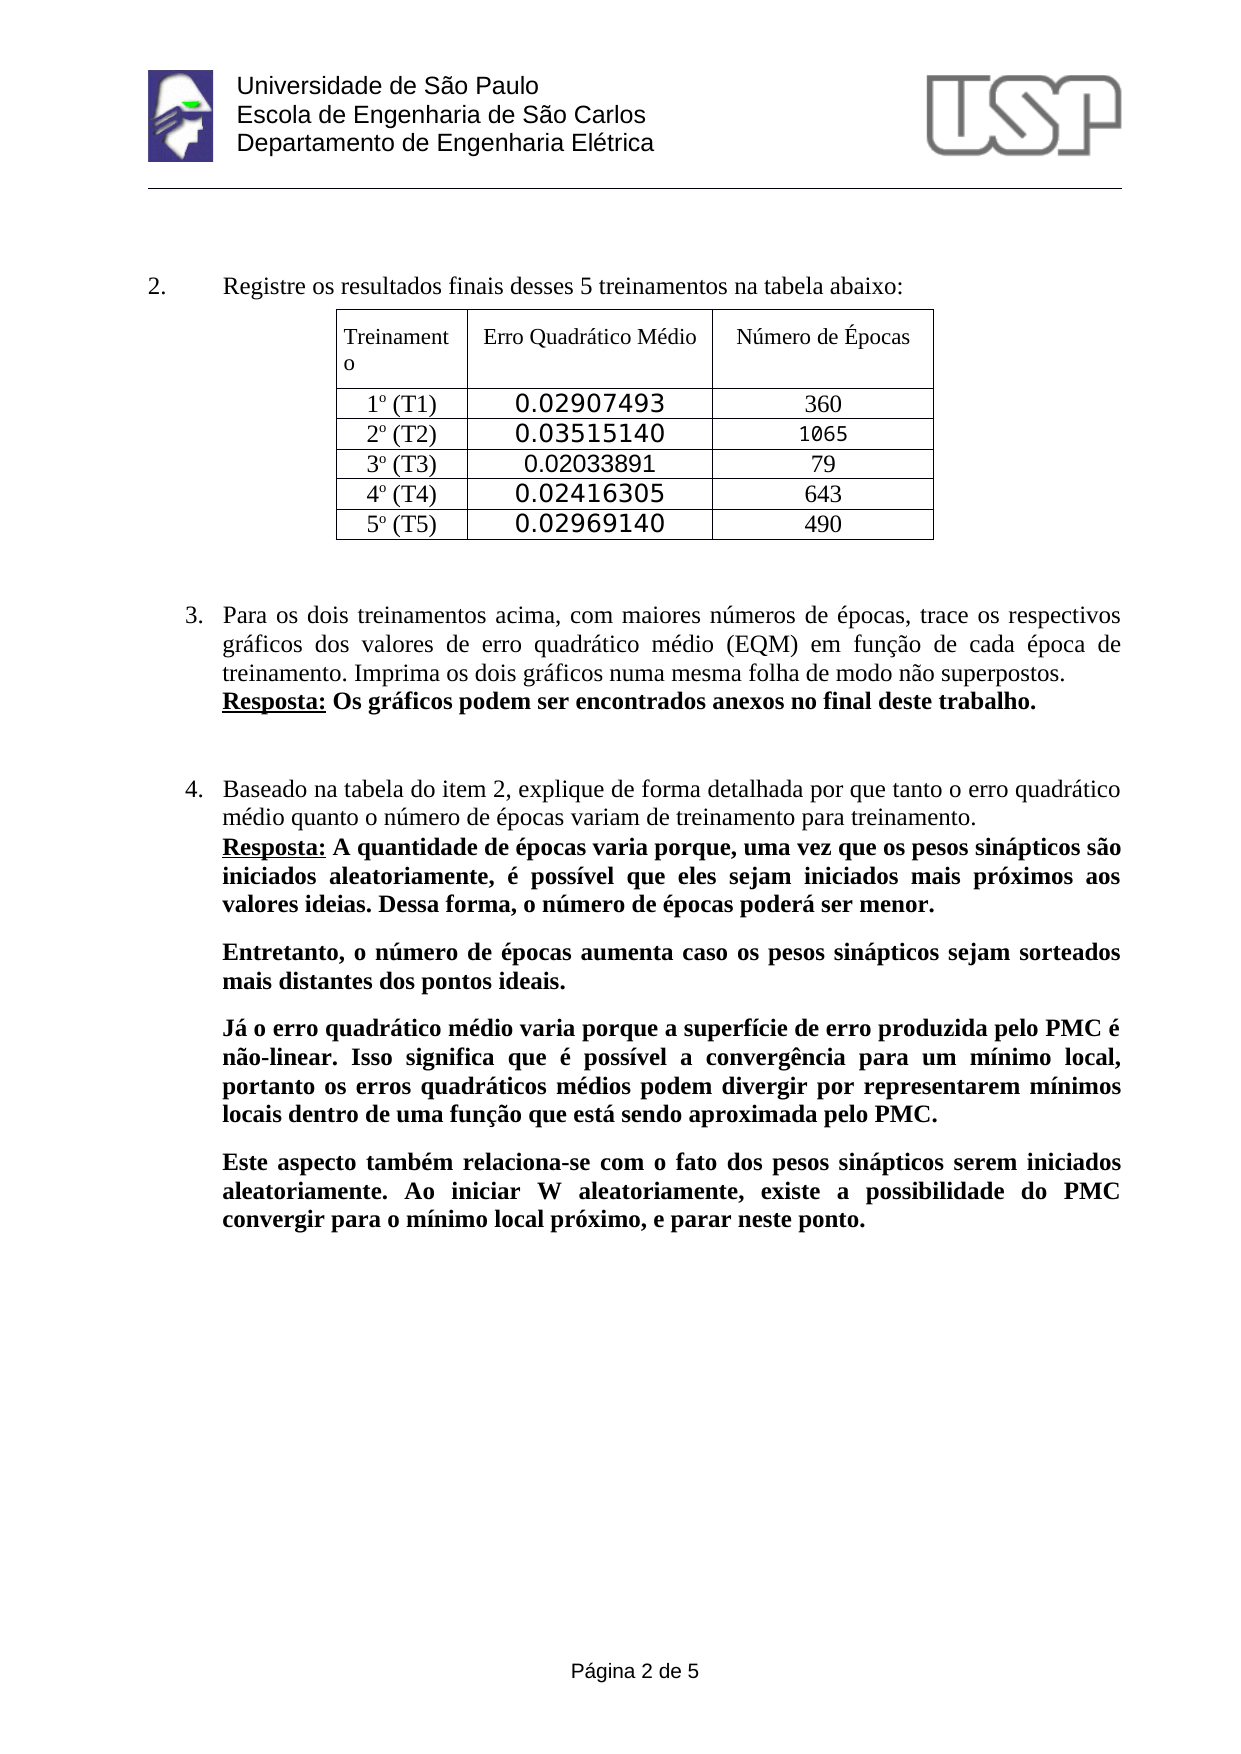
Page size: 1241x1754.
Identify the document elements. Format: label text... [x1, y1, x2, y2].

list Resposta: A quantidade de épocas varia porque, uma vez que os pesos sinápticos são iniciados aleatoriamente, é possível que eles sejam iniciados mais próximos aos valores ideias. Dessa forma, o número de épocas poderá ser menor. [185, 832, 1122, 918]
table_header Número de Épocas [713, 310, 933, 388]
list Baseado na tabela do item 2, explique de forma detalhada por que tanto o erro quadrático médio quanto o número de épocas variam de treinamento para treinamento. [185, 774, 1122, 831]
list Registre os resultados finais desses 5 treinamentos na tabela abaixo: [148, 271, 1122, 300]
table_cell 643 [713, 479, 933, 508]
table_header Treinamento [337, 310, 467, 388]
list Entretanto, o número de épocas aumenta caso os pesos sinápticos sejam sorteados mais distantes dos pontos ideais. [185, 937, 1122, 994]
table_cell 360 [713, 389, 933, 418]
table_cell 0.03515140 [468, 419, 712, 448]
table_cell 2o (T2) [337, 419, 467, 448]
table_cell 1065 [713, 419, 933, 448]
table_cell 1o (T1) [337, 389, 467, 418]
table_cell 3o (T3) [337, 450, 467, 478]
table_cell 79 [713, 450, 933, 478]
list Este aspecto também relaciona-se com o fato dos pesos sinápticos serem iniciados aleatoriamente. Ao iniciar W aleatoriamente, existe a possibilidade do PMC convergir para o mínimo local próximo, e parar neste ponto. [185, 1147, 1122, 1233]
table_cell 5o (T5) [337, 510, 467, 539]
table_cell 4o (T4) [337, 479, 467, 508]
list Já o erro quadrático médio varia porque a superfície de erro produzida pelo PMC é não-linear. Isso significa que é possível a convergência para um mínimo local, portanto os erros quadráticos médios podem divergir por representarem mínimos locais dentro de uma função que está sendo aproximada pelo PMC. [185, 1013, 1122, 1128]
table_cell 0.02033891 [468, 450, 712, 478]
table_cell 0.02907493 [468, 389, 712, 418]
list Resposta: Os gráficos podem ser encontrados anexos no final deste trabalho. [185, 686, 1122, 715]
list Para os dois treinamentos acima, com maiores números de épocas, trace os respectivos gráficos dos valores de erro quadrático médio (EQM) em função de cada época de treinamento. Imprima os dois gráficos numa mesma folha de modo não superpostos. [185, 600, 1122, 686]
table_cell 490 [713, 510, 933, 539]
table_cell 0.02969140 [468, 510, 712, 539]
picture [147, 70, 214, 162]
table_cell 0.02416305 [468, 479, 712, 508]
table_header Erro Quadrático Médio [468, 310, 712, 388]
